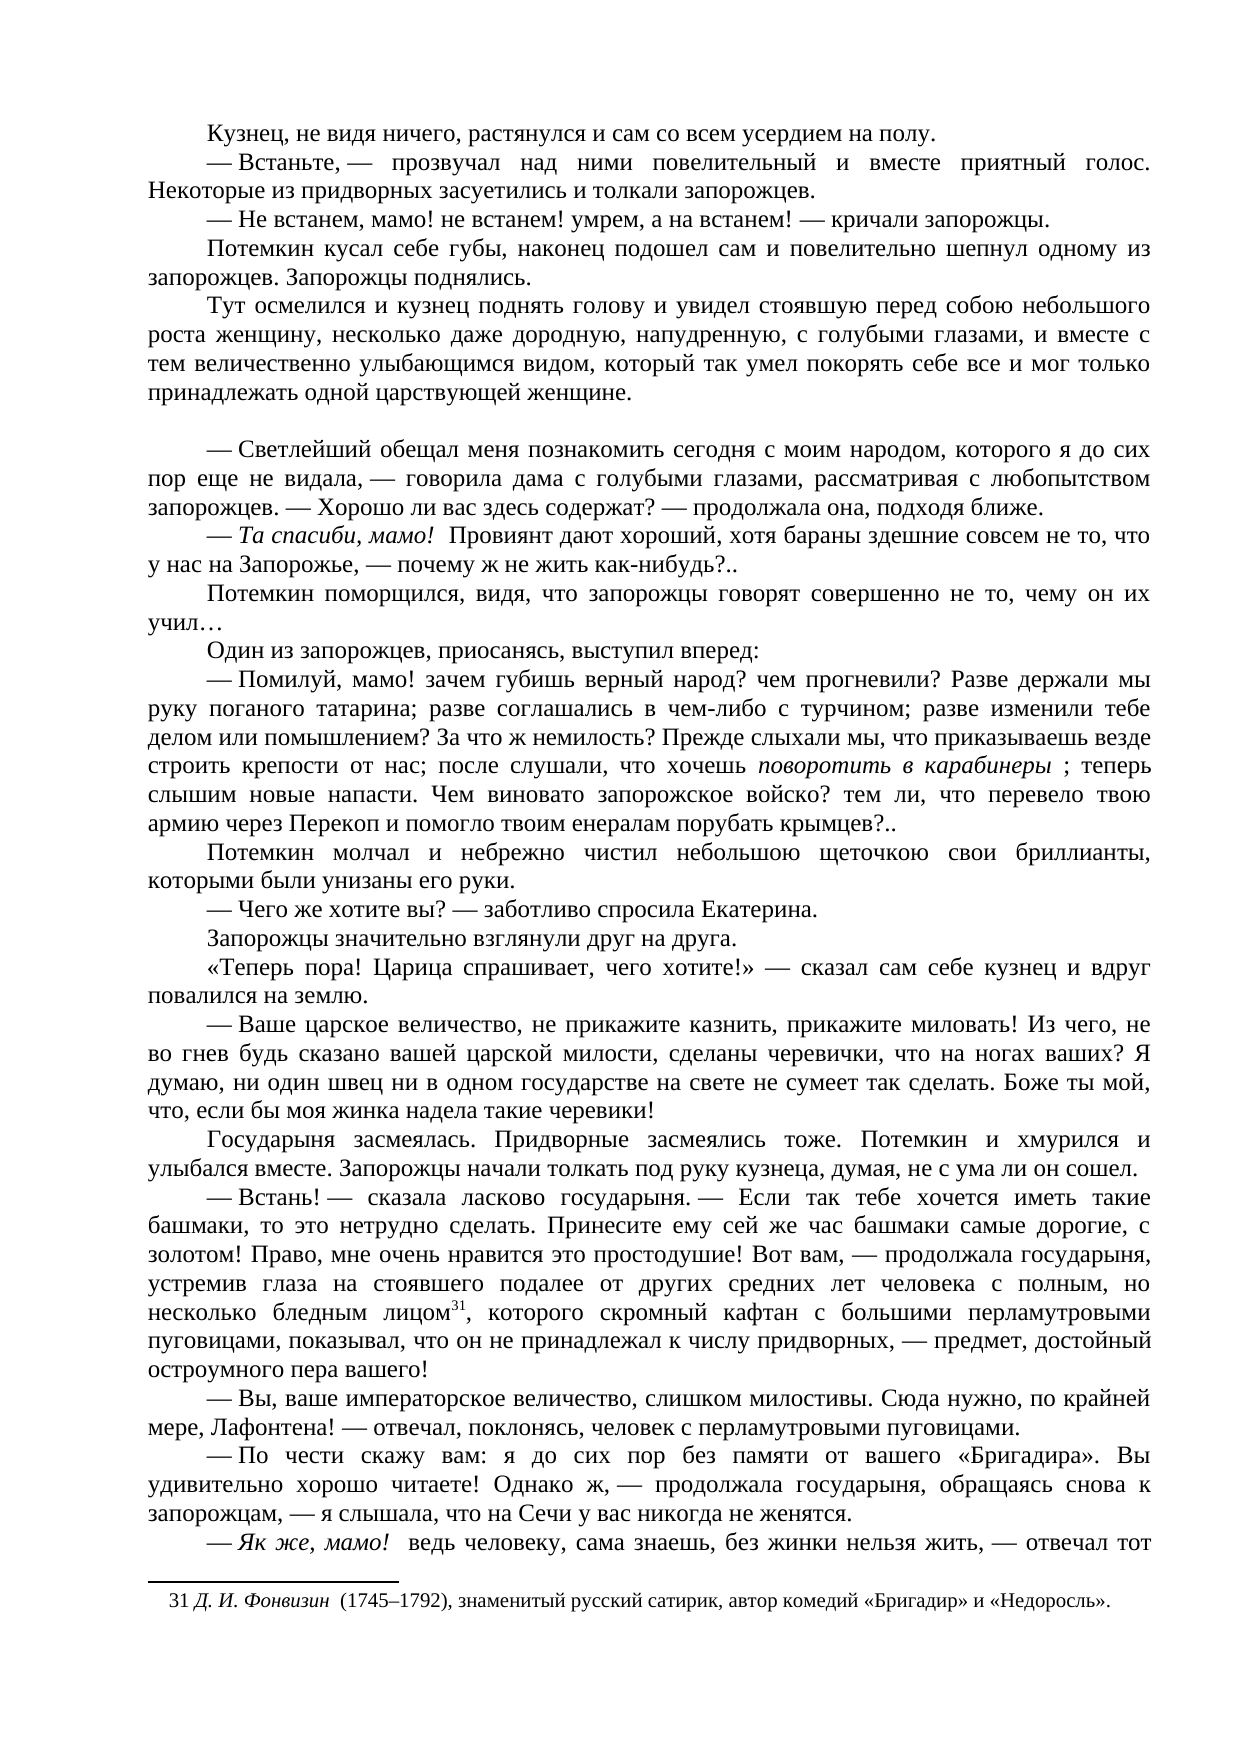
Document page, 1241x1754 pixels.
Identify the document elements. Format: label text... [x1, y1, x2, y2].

text Д. И. Фонвизин (1745–1792), знаменитый русский сатирик, автор комедий «Бригадир» и «Недоросль». [148, 1588, 1152, 1612]
text Потемкин поморщился, видя, что запорожцы говорят совершенно не то, чему он их учил… [148, 578, 1152, 636]
text — Встаньте, — прозвучал над ними повелительный и вместе приятный голос. Некоторые из придворных засуетились и толкали запорожцев. [148, 147, 1152, 204]
text Один из запорожцев, приосанясь, выступил вперед: [148, 636, 1152, 664]
text Потемкин кусал себе губы, наконец подошел сам и повелительно шепнул одному из запорожцев. Запорожцы поднялись. [148, 233, 1152, 291]
text «Теперь пора! Царица спрашивает, чего хотите!» — сказал сам себе кузнец и вдруг повалился на землю. [148, 952, 1152, 1009]
text — По чести скажу вам: я до сих пор без памяти от вашего «Бригадира». Вы удивительно хорошо читаете! Однако ж, — продолжала государыня, обращаясь снова к запорожцам, — я слышала, что на Сечи у вас никогда не женятся. [148, 1441, 1152, 1527]
text — Вы, ваше императорское величество, слишком милостивы. Сюда нужно, по крайней мере, Лафонтена! — отвечал, поклонясь, человек с перламутровыми пуговицами. [148, 1383, 1152, 1441]
text — Не встанем, мамо! не встанем! умрем, а на встанем! — кричали запорожцы. [148, 204, 1152, 233]
text Запорожцы значительно взглянули друг на друга. [148, 923, 1152, 952]
text — Та спасиби, мамо! Провиянт дают хороший, хотя бараны здешние совсем не то, что у нас на Запорожье, — почему ж не жить как-нибудь?.. [148, 521, 1152, 578]
text — Чего же хотите вы? — заботливо спросила Екатерина. [148, 894, 1152, 923]
text Потемкин молчал и небрежно чистил небольшою щеточкою свои бриллианты, которыми были унизаны его руки. [148, 837, 1152, 894]
text Тут осмелился и кузнец поднять голову и увидел стоявшую перед собою небольшого роста женщину, несколько даже дородную, напудренную, с голубыми глазами, и вместе с тем величественно улыбающимся видом, который так умел покорять себе все и мог только принадлежать одной царствующей женщине. [148, 291, 1152, 406]
text — Светлейший обещал меня познакомить сегодня с моим народом, которого я до сих пор еще не видала, — говорила дама с голубыми глазами, рассматривая с любопытством запорожцев. — Хорошо ли вас здесь содержат? — продолжала она, подходя ближе. [148, 434, 1152, 521]
text Государыня засмеялась. Придворные засмеялись тоже. Потемкин и хмурился и улыбался вместе. Запорожцы начали толкать под руку кузнеца, думая, не с ума ли он сошел. [148, 1124, 1152, 1182]
text — Як же, мамо! ведь человеку, сама знаешь, без жинки нельзя жить, — отвечал тот [148, 1527, 1152, 1556]
text Кузнец, не видя ничего, растянулся и сам со всем усердием на полу. [148, 118, 1152, 147]
text — Помилуй, мамо! зачем губишь верный народ? чем прогневили? Разве держали мы руку поганого татарина; разве соглашались в чем-либо с турчином; разве изменили тебе делом или помышлением? За что ж немилость? Прежде слыхали мы, что приказываешь везде строить крепости от нас; после слушали, что хочешь поворотить в карабинеры ; теперь слышим новые напасти. Чем виновато запорожское войско? тем ли, что перевело твою армию через Перекоп и помогло твоим енералам порубать крымцев?.. [148, 664, 1152, 837]
text — Ваше царское величество, не прикажите казнить, прикажите миловать! Из чего, не во гнев будь сказано вашей царской милости, сделаны черевички, что на ногах ваших? Я думаю, ни один швец ни в одном государстве на свете не сумеет так сделать. Боже ты мой, что, если бы моя жинка надела такие черевики! [148, 1009, 1152, 1124]
text — Встань! — сказала ласково государыня. — Если так тебе хочется иметь такие башмаки, то это нетрудно сделать. Принесите ему сей же час башмаки самые дорогие, с золотом! Право, мне очень нравится это простодушие! Вот вам, — продолжала государыня, устремив глаза на стоявшего подалее от других средних лет человека с полным, но несколько бледным лицом, которого скромный кафтан с большими перламутровыми пуговицами, показывал, что он не принадлежал к числу придворных, — предмет, достойный остроумного пера вашего! [148, 1182, 1152, 1383]
